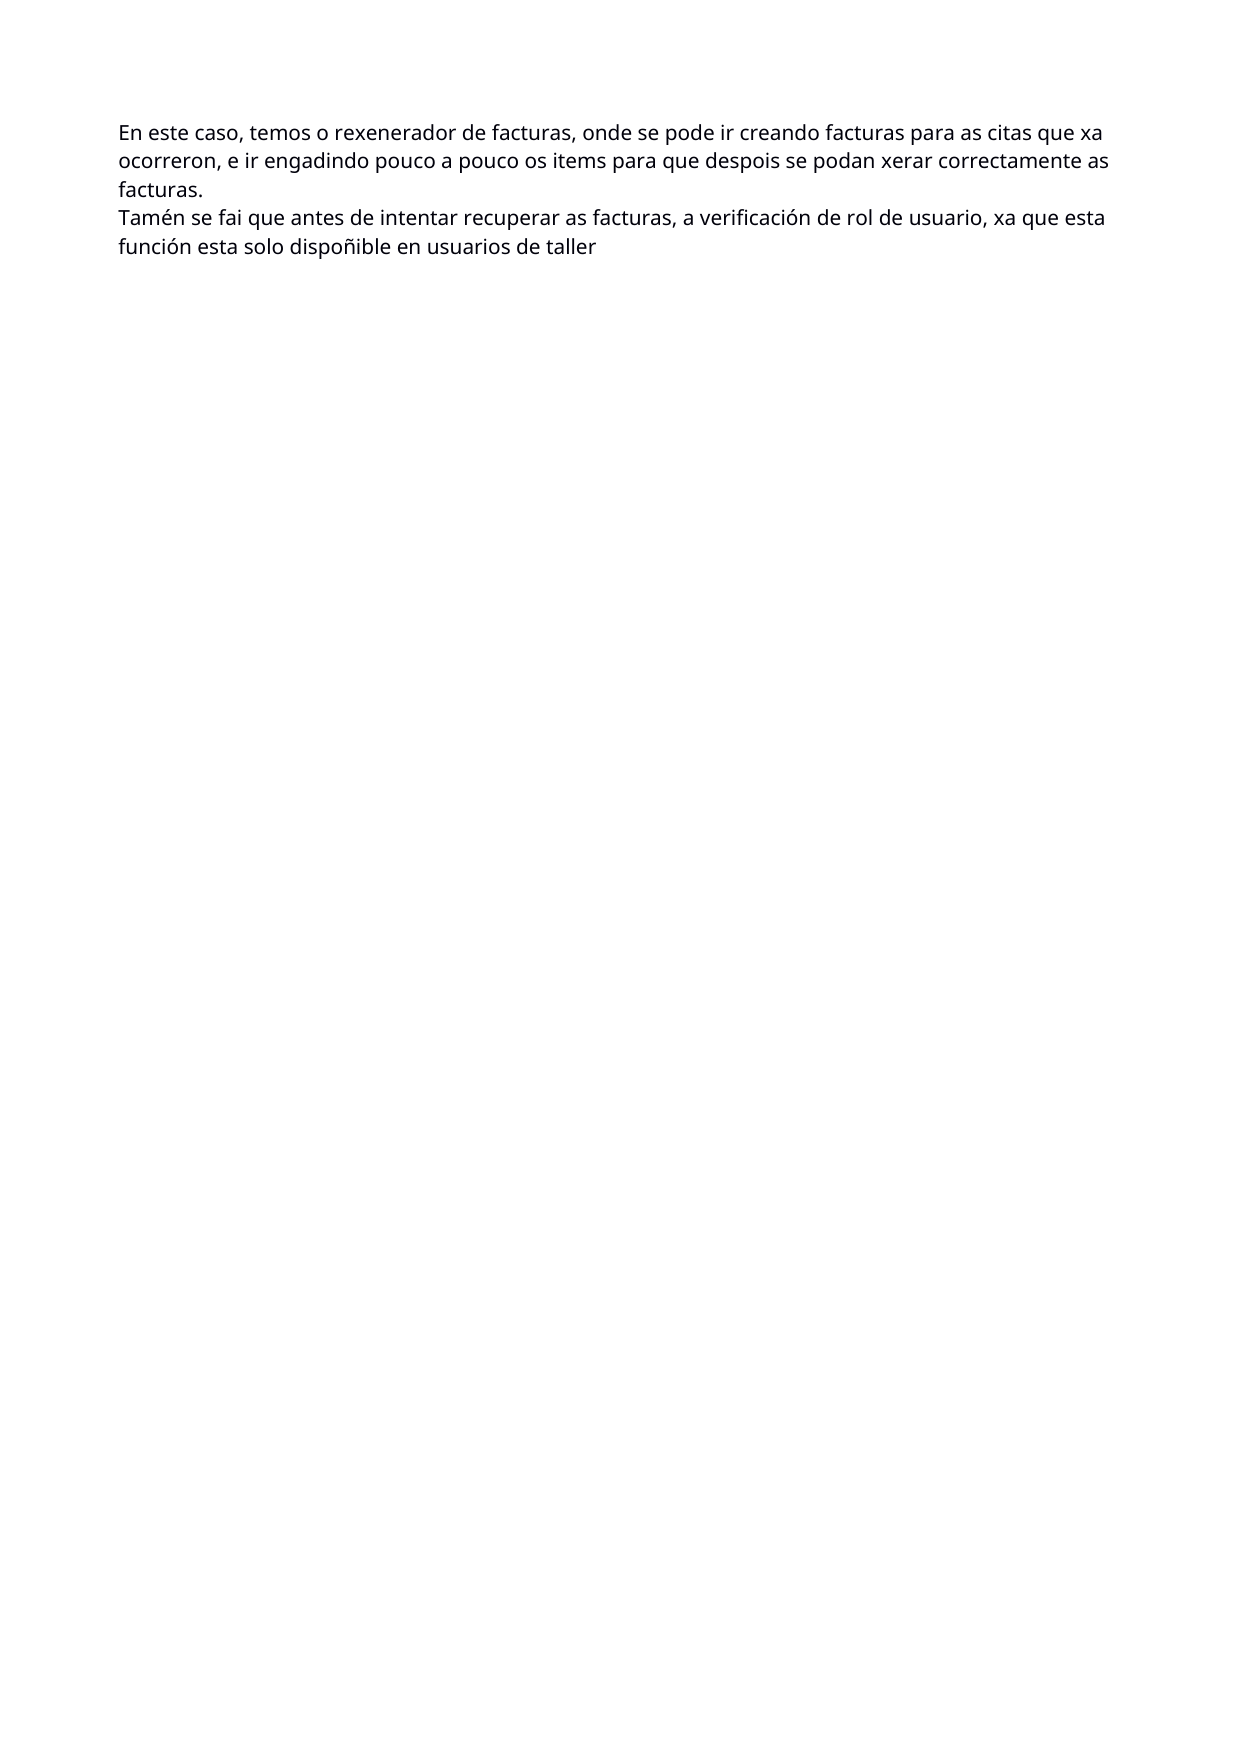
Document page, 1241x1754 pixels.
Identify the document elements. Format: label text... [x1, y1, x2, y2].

text Tamén se fai que antes de intentar recuperar as facturas, a verificación de rol de usuario, xa que esta función esta solo dispoñible en usuarios de taller [118, 203, 1152, 260]
text En este caso, temos o rexenerador de facturas, onde se pode ir creando facturas para as citas que xa ocorreron, e ir engadindo pouco a pouco os items para que despois se podan xerar correctamente as facturas. [118, 118, 1152, 203]
